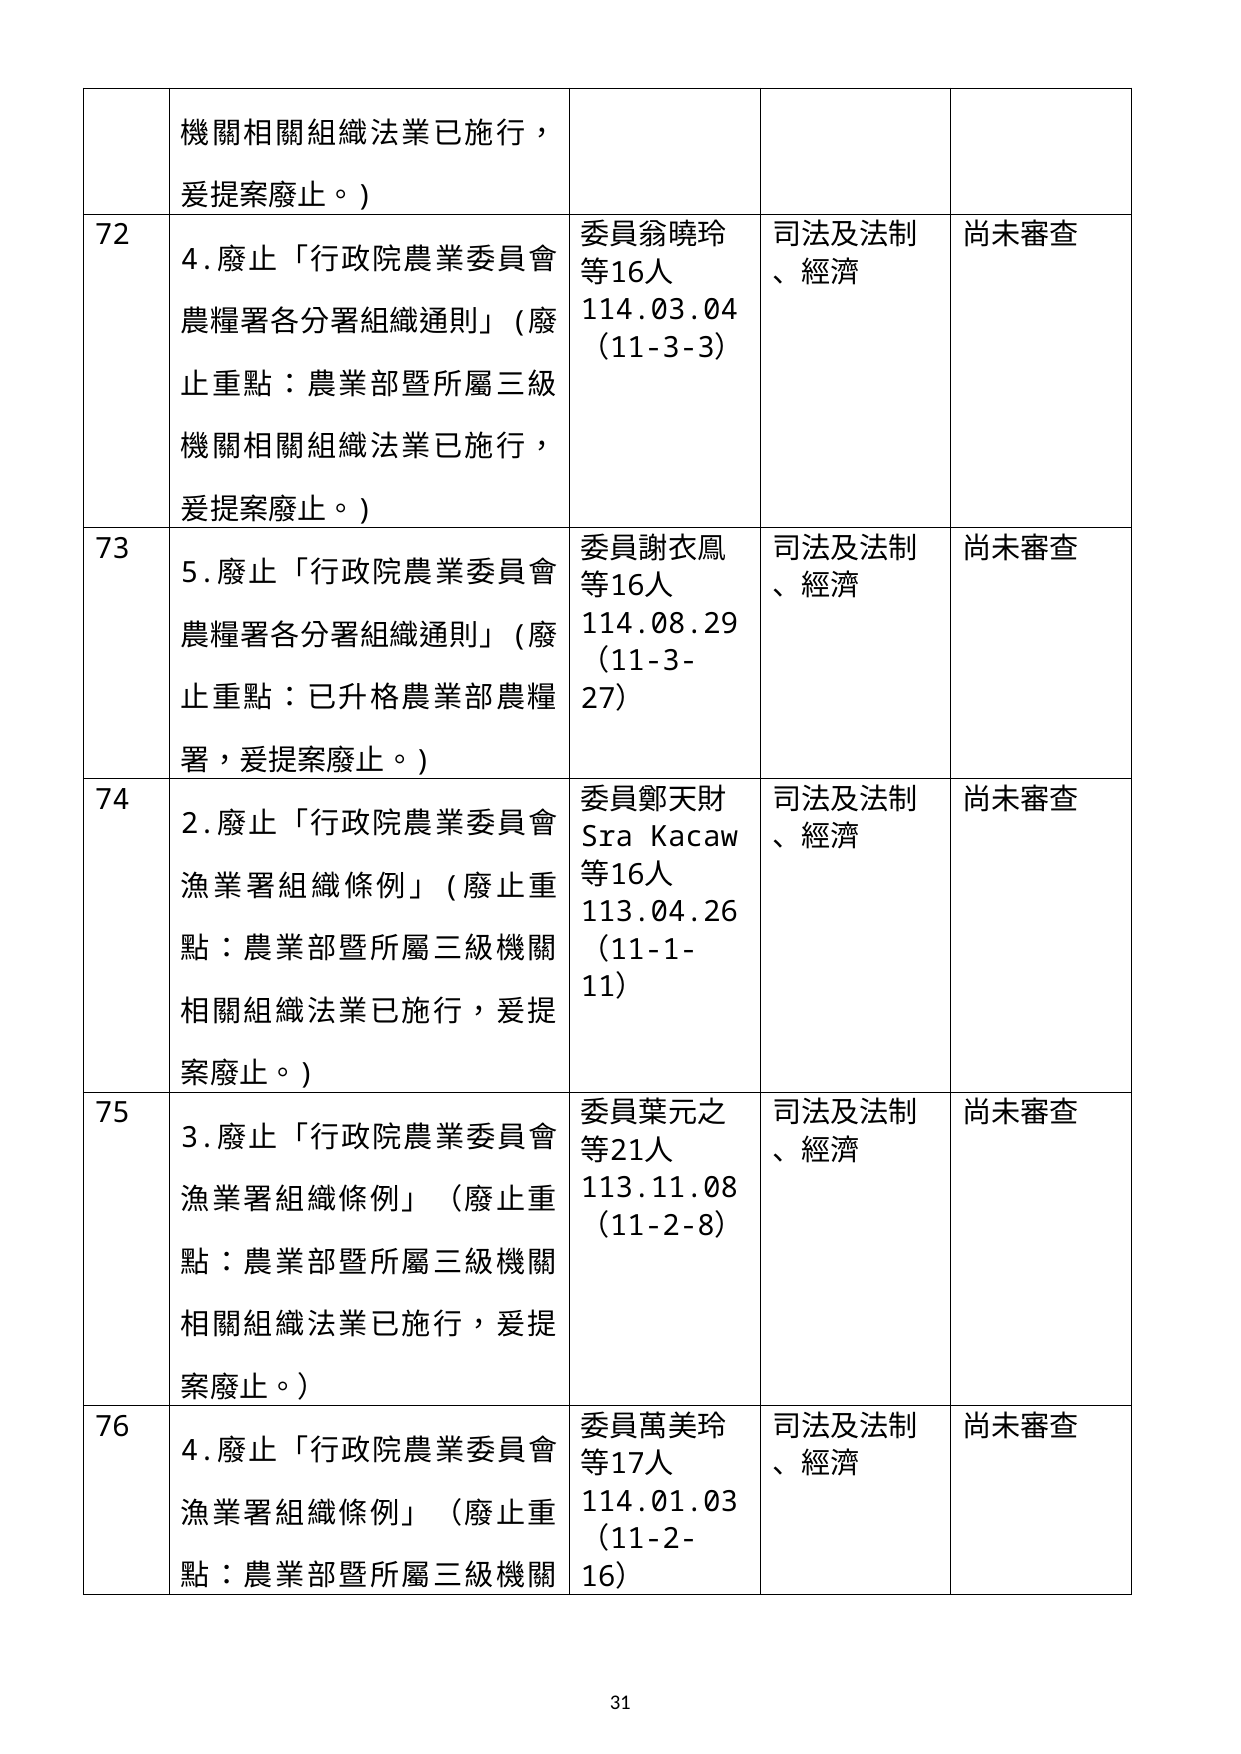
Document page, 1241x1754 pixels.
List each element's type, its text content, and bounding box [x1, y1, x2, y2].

table_cell 3.廢止「行政院農業委員會漁業署組織條例」（廢止重點：農業部暨所屬三級機關相關組織法業已施行，爰提案廢止。） [170, 1093, 569, 1405]
table_cell 尚未審查 [951, 528, 1131, 778]
table_cell 司法及法制、經濟 [761, 1406, 950, 1594]
table_cell 委員葉元之 等21人 113.11.08 （11-2-8） [570, 1093, 760, 1405]
table_cell 委員謝衣鳯 等16人 114.08.29 （11-3-27） [570, 528, 760, 778]
table_cell 尚未審查 [951, 215, 1131, 527]
table_cell [761, 89, 950, 214]
table_cell 委員翁曉玲 等16人 114.03.04 （11-3-3） [570, 215, 760, 527]
table_cell 司法及法制、經濟 [761, 779, 950, 1092]
table_cell 75 [84, 1093, 169, 1405]
table_cell 4.廢止「行政院農業委員會農糧署各分署組織通則」(廢止重點：農業部暨所屬三級機關相關組織法業已施行，爰提案廢止。) [170, 215, 569, 527]
table_cell 尚未審查 [951, 1093, 1131, 1405]
table_cell 2.廢止「行政院農業委員會漁業署組織條例」(廢止重點：農業部暨所屬三級機關相關組織法業已施行，爰提案廢止。) [170, 779, 569, 1092]
table_cell 委員萬美玲 等17人 114.01.03 （11-2-16） [570, 1406, 760, 1594]
table_cell 4.廢止「行政院農業委員會漁業署組織條例」（廢止重點：農業部暨所屬三級機關 [170, 1406, 569, 1594]
table_cell 76 [84, 1406, 169, 1594]
table_cell 尚未審查 [951, 1406, 1131, 1594]
table_cell 73 [84, 528, 169, 778]
table_cell [570, 89, 760, 214]
table_cell 機關相關組織法業已施行，爰提案廢止。) [170, 89, 569, 214]
table_cell 74 [84, 779, 169, 1092]
table_cell [951, 89, 1131, 214]
table_cell 尚未審查 [951, 779, 1131, 1092]
table_cell 司法及法制、經濟 [761, 1093, 950, 1405]
table_cell [84, 89, 169, 214]
table_cell 5.廢止「行政院農業委員會農糧署各分署組織通則」(廢止重點：已升格農業部農糧署，爰提案廢止。) [170, 528, 569, 778]
table_cell 72 [84, 215, 169, 527]
table_cell 司法及法制、經濟 [761, 215, 950, 527]
table_cell 委員鄭天財 Sra Kacaw 等16人 113.04.26 （11-1-11） [570, 779, 760, 1092]
table_cell 司法及法制、經濟 [761, 528, 950, 778]
